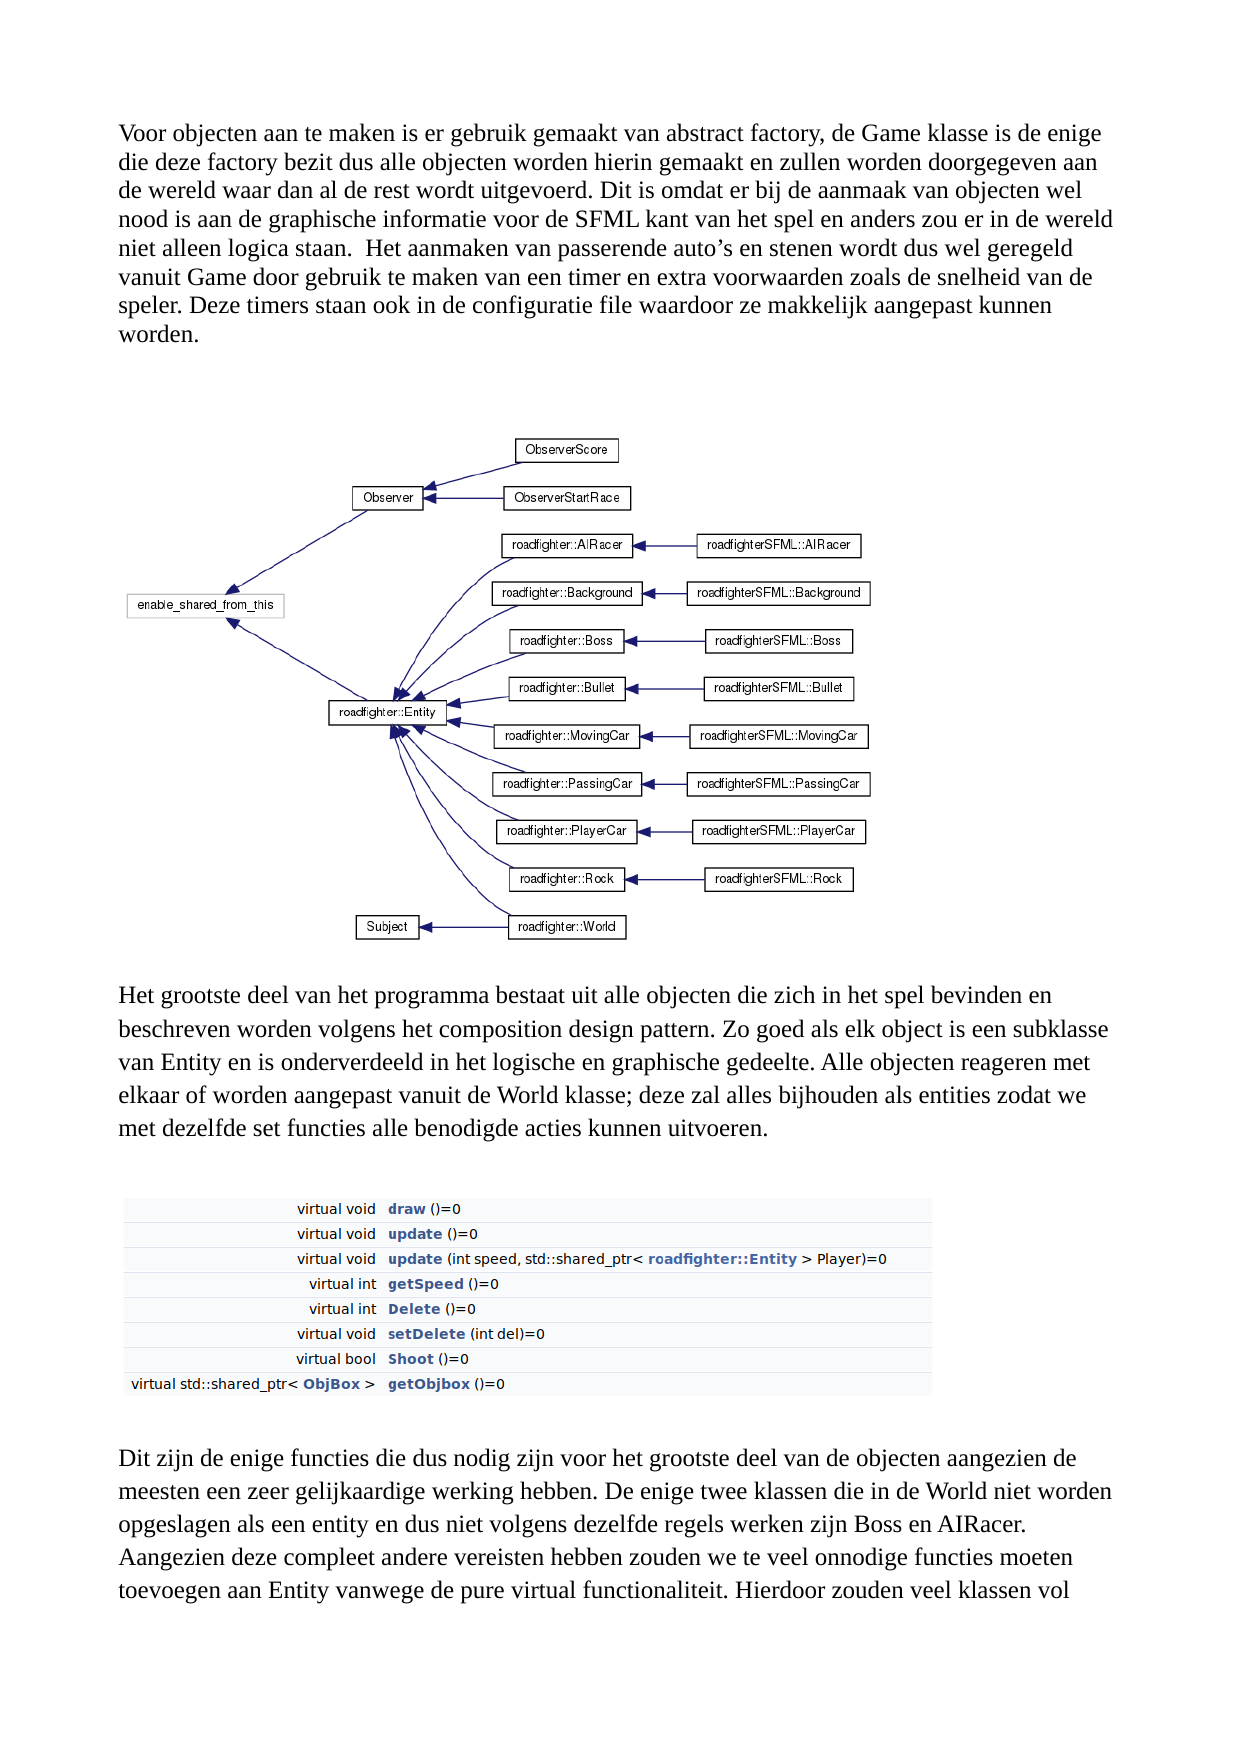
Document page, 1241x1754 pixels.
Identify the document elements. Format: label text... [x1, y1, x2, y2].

picture [123, 1197, 933, 1397]
text Voor objecten aan te maken is er gebruik gemaakt van abstract factory, de Game klasse is de enige die deze factory bezit dus alle objecten worden hierin gemaakt en zullen worden doorgegeven aan de wereld waar dan al de rest wordt uitgevoerd. Dit is omdat er bij de aanmaak van objecten wel nood is aan de graphische informatie voor de SFML kant van het spel en anders zou er in de wereld niet alleen logica staan. Het aanmaken van passerende auto’s en stenen wordt dus wel geregeld vanuit Game door gebruik te maken van een timer en extra voorwaarden zoals de snelheid van de speler. Deze timers staan ook in de configuratie file waardoor ze makkelijk aangepast kunnen worden. [118, 118, 1122, 348]
text Het grootste deel van het programma bestaat uit alle objecten die zich in het spel bevinden en beschreven worden volgens het composition design pattern. Zo goed als elk object is een subklasse van Entity en is onderverdeeld in het logische en graphische gedeelte. Alle objecten reageren met elkaar of worden aangepast vanuit de World klasse; deze zal alles bijhouden als entities zodat we met dezelfde set functies alle benodigde acties kunnen uitvoeren. [118, 981, 1122, 1141]
text Dit zijn de enige functies die dus nodig zijn voor het grootste deel van de objecten aangezien de meesten een zeer gelijkaardige werking hebben. De enige twee klassen die in de World niet worden opgeslagen als een entity en dus niet volgens dezelfde regels werken zijn Boss en AIRacer. Aangezien deze compleet andere vereisten hebben zouden we te veel onnodige functies moeten toevoegen aan Entity vanwege de pure virtual functionaliteit. Hierdoor zouden veel klassen vol [118, 1443, 1122, 1604]
picture [117, 427, 917, 950]
